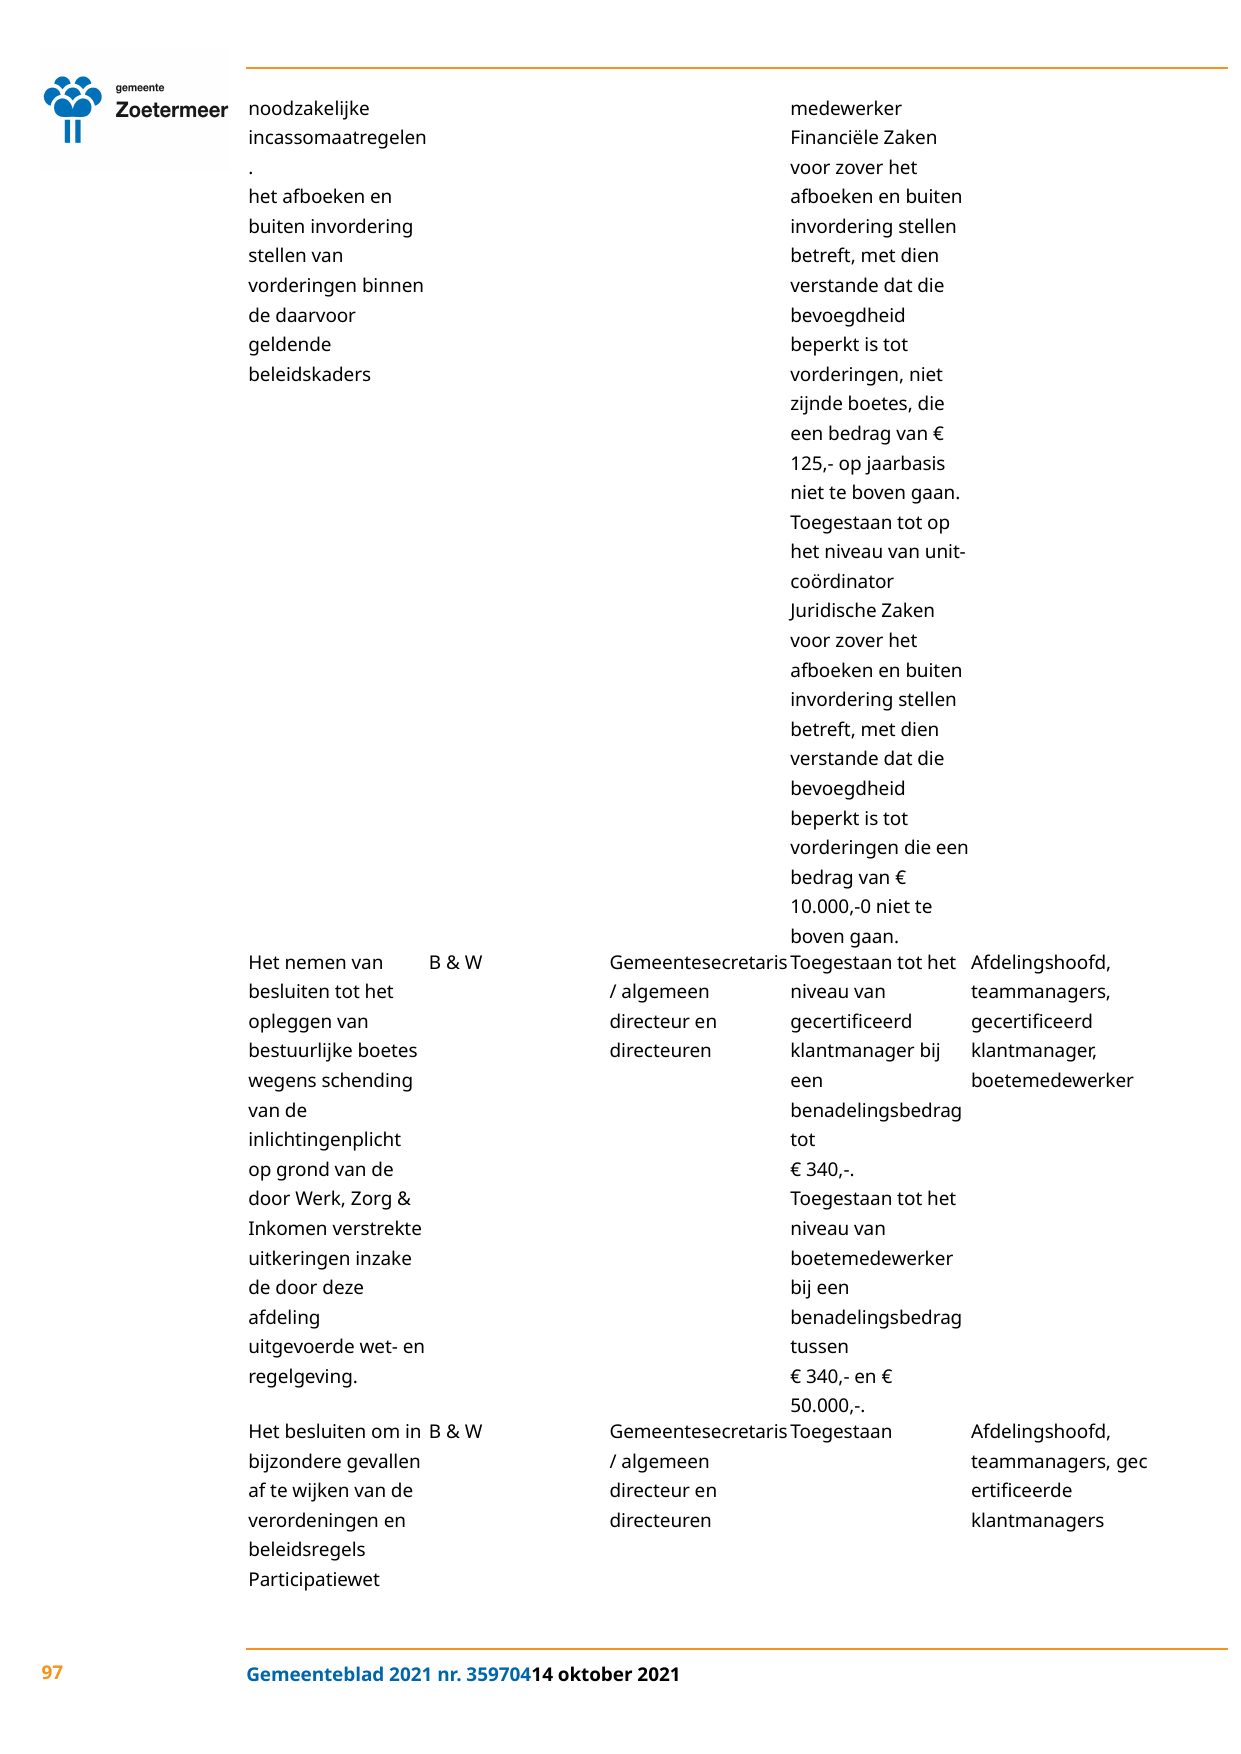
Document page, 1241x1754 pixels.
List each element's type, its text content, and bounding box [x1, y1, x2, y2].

table_cell Toegestaan [790, 1418, 971, 1592]
table_cell B & W [429, 1418, 609, 1592]
picture [41, 47, 231, 172]
table_cell B & W [429, 949, 609, 1418]
table_cell [429, 95, 609, 949]
table_cell Afdelingshoofd, teammanagers, gecertificeerd klantmanager, boetemedewerker [971, 949, 1152, 1418]
table_cell Gemeentesecretaris/ algemeen directeur en directeuren [609, 1418, 790, 1592]
table_cell noodzakelijke incassomaatregelen. het afboeken en buiten invordering stellen van vorderingen binnen de daarvoor geldende beleidskaders [248, 95, 429, 949]
table_cell Het besluiten om in bijzondere gevallen af te wijken van de verordeningen en beleidsregels Participatiewet [248, 1418, 429, 1592]
table_cell [609, 95, 790, 949]
table_cell Toegestaan tot het niveau van gecertificeerd klantmanager bij een benadelingsbedrag tot € 340,-. Toegestaan tot het niveau van boetemedewerker bij een benadelingsbedrag tussen € 340,- en € 50.000,-. [790, 949, 971, 1418]
table_cell medewerker Financiële Zaken voor zover het afboeken en buiten invordering stellen betreft, met dien verstande dat die bevoegdheid beperkt is tot vorderingen, niet zijnde boetes, die een bedrag van € 125,- op jaarbasis niet te boven gaan. Toegestaan tot op het niveau van unit-coördinator Juridische Zaken voor zover het afboeken en buiten invordering stellen betreft, met dien verstande dat die bevoegdheid beperkt is tot vorderingen die een bedrag van € 10.000,-0 niet te boven gaan. [790, 95, 971, 949]
table_cell [971, 95, 1152, 949]
table_cell Afdelingshoofd, teammanagers, gecertificeerde klantmanagers [971, 1418, 1152, 1592]
table_cell Gemeentesecretaris/ algemeen directeur en directeuren [609, 949, 790, 1418]
table_cell Het nemen van besluiten tot het opleggen van bestuurlijke boetes wegens schending van de inlichtingenplicht op grond van de door Werk, Zorg & Inkomen verstrekte uitkeringen inzake de door deze afdeling uitgevoerde wet- en regelgeving. [248, 949, 429, 1418]
